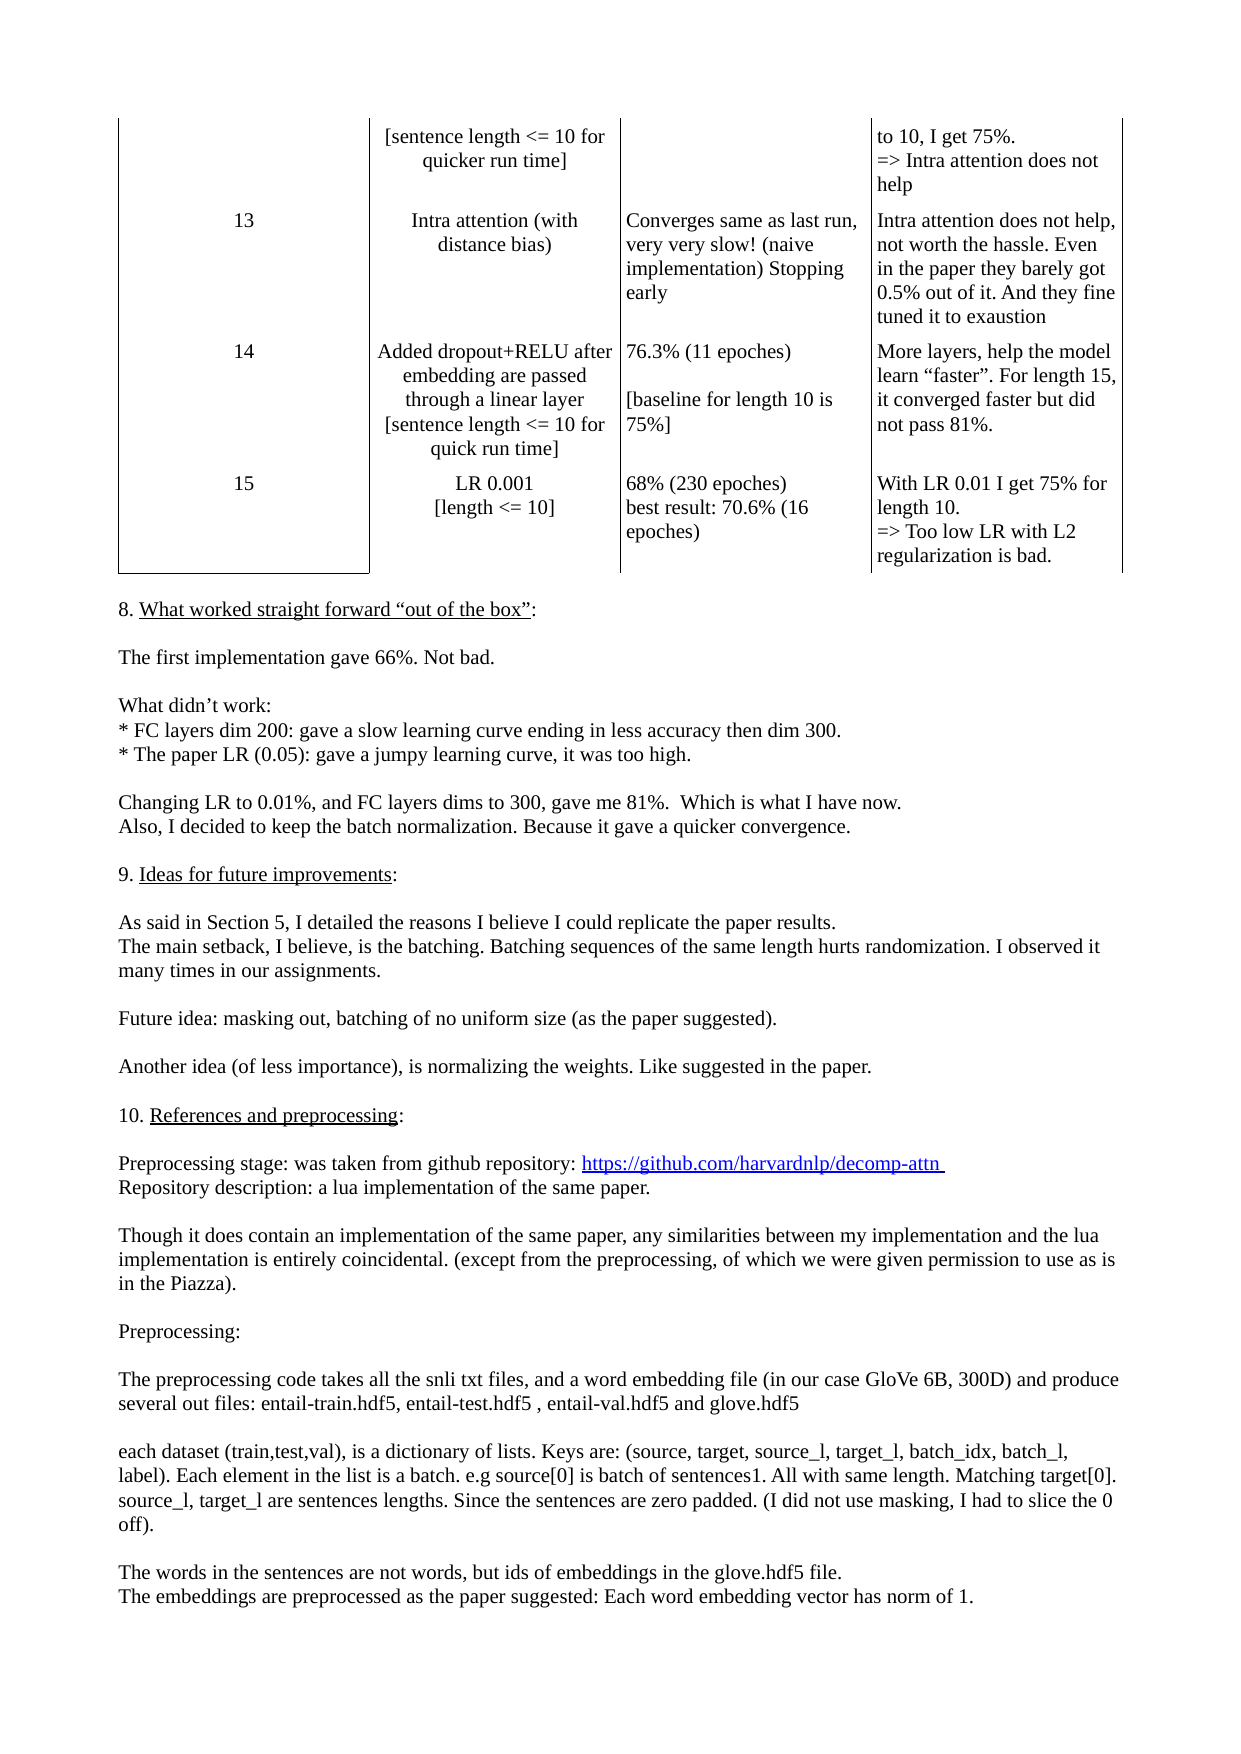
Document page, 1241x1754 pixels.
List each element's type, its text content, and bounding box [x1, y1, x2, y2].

text * The paper LR (0.05): gave a jumpy learning curve, it was too high. [118, 742, 1122, 766]
text 8. What worked straight forward “out of the box”: [118, 597, 1122, 621]
text The words in the sentences are not words, but ids of embeddings in the glove.hdf5 file. [118, 1560, 1122, 1584]
text The main setback, I believe, is the batching. Batching sequences of the same length hurts randomization. I observed it many times in our assignments. [118, 934, 1122, 982]
text As said in Section 5, I detailed the reasons I believe I could replicate the paper results. [118, 910, 1122, 934]
text Preprocessing stage: was taken from github repository: https://github.com/harvardnlp/decomp-attn [118, 1151, 1122, 1175]
table_cell More layers, help the model learn “faster”. For length 15, it converged faster but did not pass 81%. [872, 334, 1122, 465]
text Another idea (of less importance), is normalizing the weights. Like suggested in the paper. [118, 1054, 1122, 1078]
table_cell Intra attention (with distance bias) [370, 202, 620, 333]
table_cell 13 [119, 202, 369, 333]
table_cell 76.3% (11 epoches) [baseline for length 10 is 75%] [621, 334, 871, 465]
text What didn’t work: [118, 693, 1122, 717]
table_cell [621, 118, 871, 202]
table_cell 15 [119, 465, 369, 573]
text Preprocessing: [118, 1319, 1122, 1343]
table_cell 68% (230 epoches) best result: 70.6% (16 epoches) [621, 465, 871, 573]
text Also, I decided to keep the batch normalization. Because it gave a quicker convergence. [118, 814, 1122, 838]
text The preprocessing code takes all the snli txt files, and a word embedding file (in our case GloVe 6B, 300D) and produce several out files: entail-train.hdf5, entail-test.hdf5 , entail-val.hdf5 and glove.hdf5 [118, 1367, 1122, 1415]
table_cell 14 [119, 334, 369, 465]
text Future idea: masking out, batching of no uniform size (as the paper suggested). [118, 1006, 1122, 1030]
table_cell Intra attention does not help, not worth the hassle. Even in the paper they barely got 0.5% out of it. And they fine tuned it to exaustion [872, 202, 1122, 333]
text Though it does contain an implementation of the same paper, any similarities between my implementation and the lua implementation is entirely coincidental. (except from the preprocessing, of which we were given permission to use as is in the Piazza). [118, 1223, 1122, 1295]
table_cell With LR 0.01 I get 75% for length 10. => Too low LR with L2 regularization is bad. [872, 465, 1122, 573]
table_cell Converges same as last run, very very slow! (naive implementation) Stopping early [621, 202, 871, 333]
table_cell to 10, I get 75%. => Intra attention does not help [872, 118, 1122, 202]
text The embeddings are preprocessed as the paper suggested: Each word embedding vector has norm of 1. [118, 1584, 1122, 1608]
text 10. References and preprocessing: [118, 1102, 1122, 1127]
text Changing LR to 0.01%, and FC layers dims to 300, gave me 81%. Which is what I have now. [118, 790, 1122, 814]
table_cell [sentence length <= 10 for quicker run time] [370, 118, 620, 202]
table_cell LR 0.001 [length <= 10] [370, 465, 620, 573]
text 9. Ideas for future improvements: [118, 862, 1122, 886]
table_cell Added dropout+RELU after embedding are passed through a linear layer [sentence length <= 10 for quick run time] [370, 334, 620, 465]
table_cell [119, 118, 369, 202]
text The first implementation gave 66%. Not bad. [118, 645, 1122, 669]
text each dataset (train,test,val), is a dictionary of lists. Keys are: (source, target, source_l, target_l, batch_idx, batch_l, label). Each element in the list is a batch. e.g source[0] is batch of sentences1. All with same length. Matching target[0]. source_l, target_l are sentences lengths. Since the sentences are zero padded. (I did not use masking, I had to slice the 0 off). [118, 1439, 1122, 1536]
text Repository description: a lua implementation of the same paper. [118, 1175, 1122, 1199]
text * FC layers dim 200: gave a slow learning curve ending in less accuracy then dim 300. [118, 717, 1122, 742]
